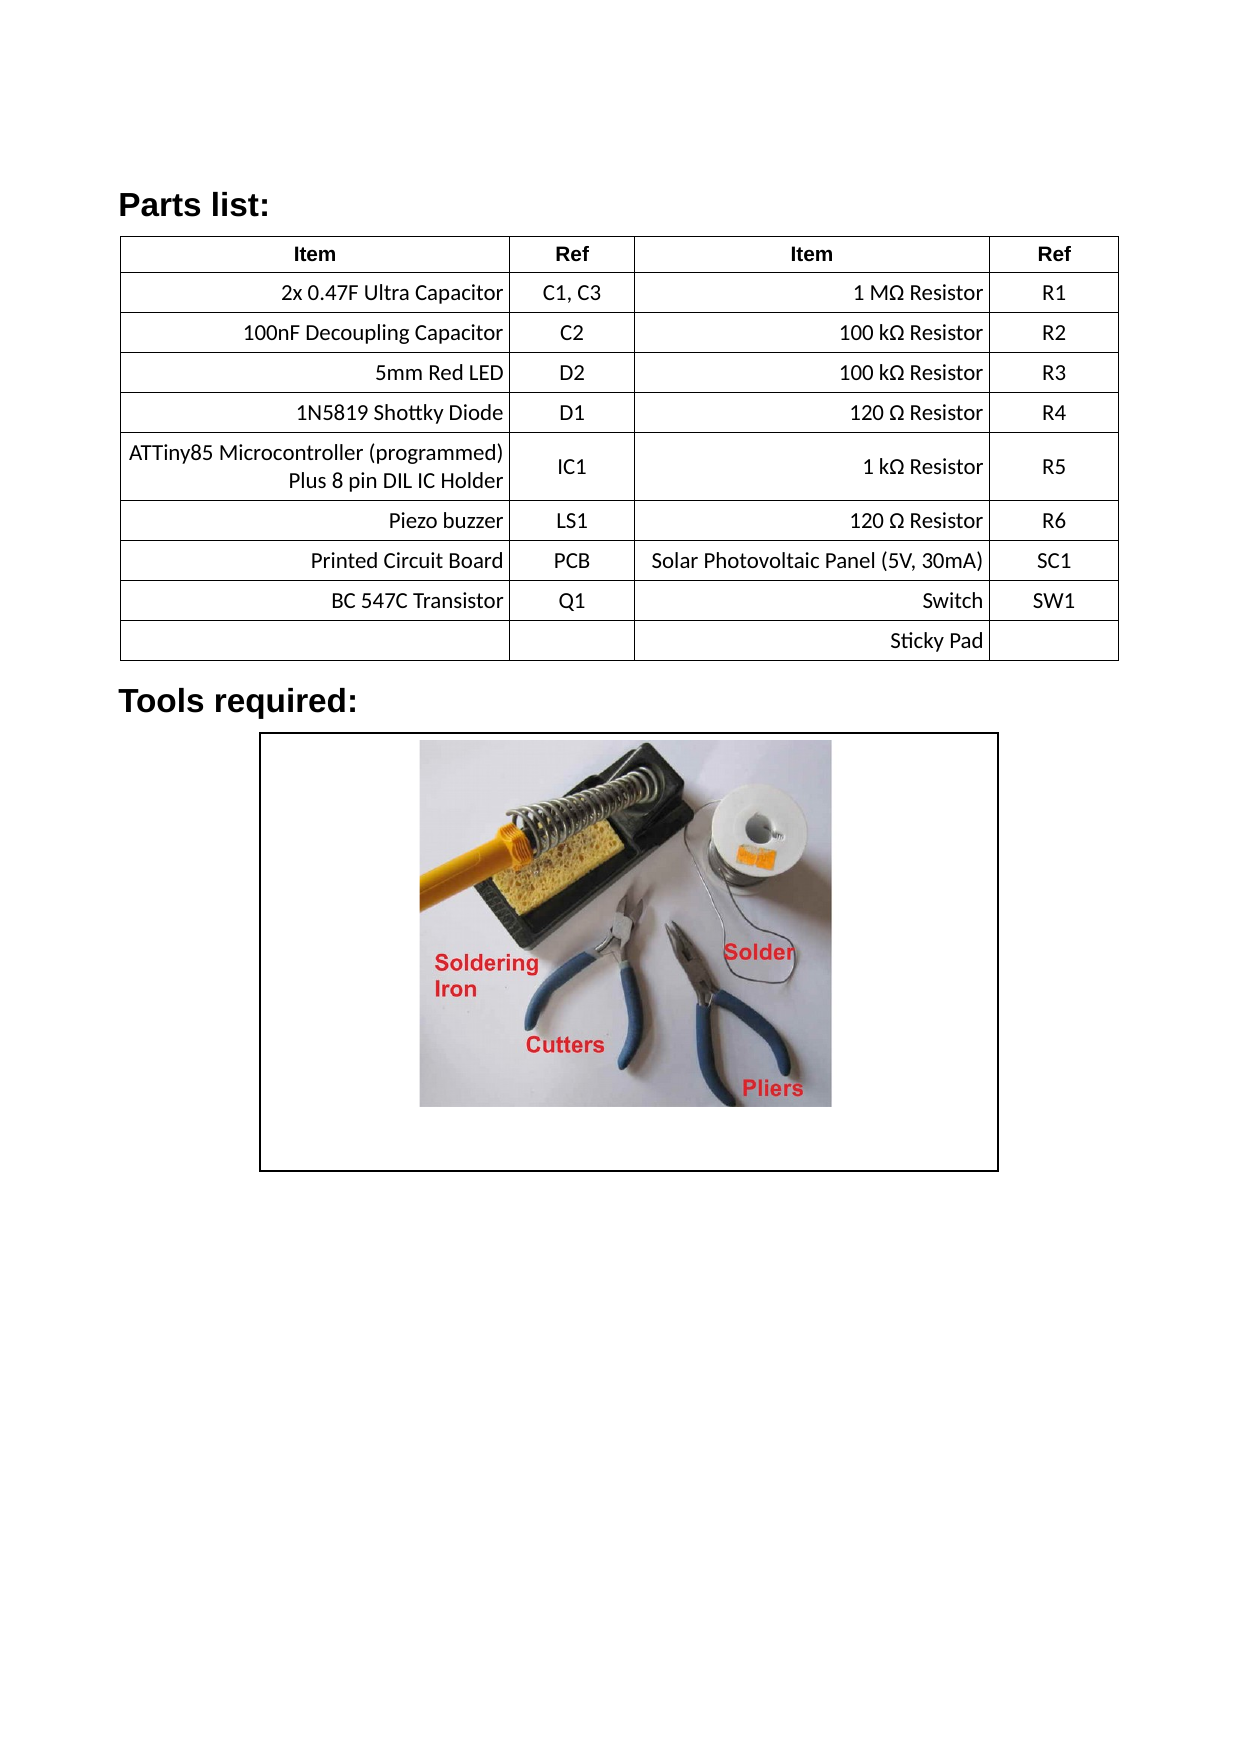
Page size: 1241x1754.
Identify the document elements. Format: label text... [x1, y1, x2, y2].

table_cell [118, 770, 259, 807]
table_cell Sticky Pad [635, 621, 989, 660]
table_cell Q1 [510, 581, 634, 620]
table_cell [118, 957, 259, 995]
table_cell SC1 [990, 541, 1118, 580]
table_cell Printed Circuit Board [121, 541, 509, 580]
table_cell 1 kΩ Resistor [635, 433, 989, 500]
table_cell [999, 995, 1122, 1169]
picture [419, 740, 839, 1107]
table_cell PCB [510, 541, 634, 580]
table_cell [999, 770, 1122, 807]
table_cell D2 [510, 353, 634, 392]
table_cell [999, 920, 1122, 957]
table_cell [118, 995, 259, 1169]
table_cell R3 [990, 353, 1118, 392]
table_header [999, 732, 1122, 770]
table_cell 1N5819 Shottky Diode [121, 393, 509, 432]
table_cell BC 547C Transistor [121, 581, 509, 620]
table_cell R1 [990, 273, 1118, 312]
table_header Ref [990, 237, 1118, 272]
table_cell 5mm Red LED [121, 353, 509, 392]
table_cell IC1 [510, 433, 634, 500]
table_header Ref [510, 237, 634, 272]
table_cell [990, 621, 1118, 660]
table_cell 100nF Decoupling Capacitor [121, 313, 509, 352]
table_cell [510, 621, 634, 660]
table_cell R4 [990, 393, 1118, 432]
table_cell 120 Ω Resistor [635, 501, 989, 540]
table_cell [118, 845, 259, 882]
subtitle Tools required: [118, 681, 1122, 720]
table_cell Solar Photovoltaic Panel (5V, 30mA) [635, 541, 989, 580]
table_header Item [635, 237, 989, 272]
table_header Item [121, 237, 509, 272]
table_cell [121, 621, 509, 660]
table_cell 100 kΩ Resistor [635, 353, 989, 392]
table_cell [999, 957, 1122, 995]
table_header [261, 734, 997, 1169]
table_cell [999, 845, 1122, 882]
table_cell SW1 [990, 581, 1118, 620]
table_cell C1, C3 [510, 273, 634, 312]
table_cell R6 [990, 501, 1118, 540]
subtitle Parts list: [118, 185, 1122, 223]
table_cell [999, 882, 1122, 920]
table_cell Piezo buzzer [121, 501, 509, 540]
table_cell R5 [990, 433, 1118, 500]
table_cell D1 [510, 393, 634, 432]
table_cell C2 [510, 313, 634, 352]
table_cell [118, 807, 259, 845]
table_cell ATTiny85 Microcontroller (programmed) Plus 8 pin DIL IC Holder [121, 433, 509, 500]
table_cell LS1 [510, 501, 634, 540]
table_cell 1 MΩ Resistor [635, 273, 989, 312]
table_cell 2x 0.47F Ultra Capacitor [121, 273, 509, 312]
table_cell R2 [990, 313, 1118, 352]
table_cell [999, 807, 1122, 845]
table_cell [118, 920, 259, 957]
table_cell [118, 882, 259, 920]
table_cell Switch [635, 581, 989, 620]
table_cell 120 Ω Resistor [635, 393, 989, 432]
table_cell 100 kΩ Resistor [635, 313, 989, 352]
table_header [118, 732, 259, 770]
